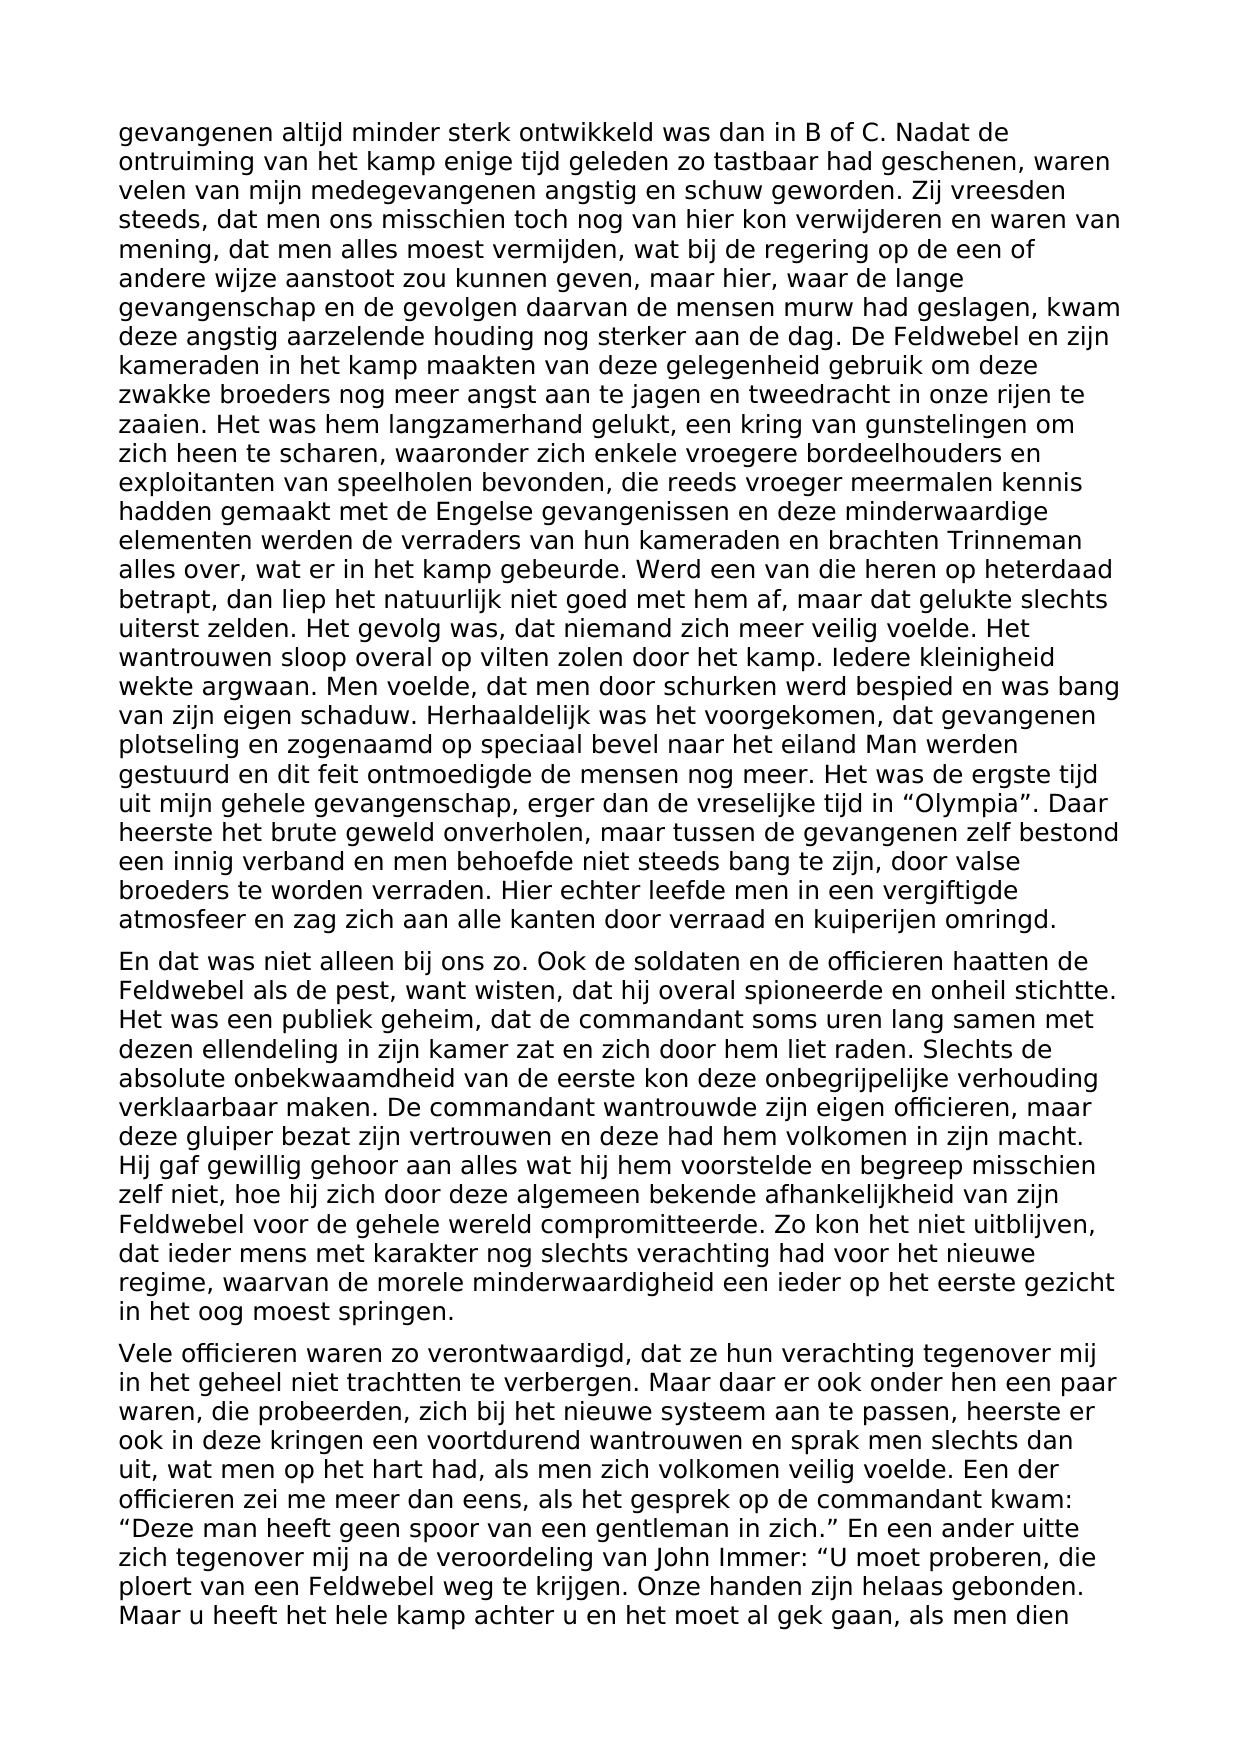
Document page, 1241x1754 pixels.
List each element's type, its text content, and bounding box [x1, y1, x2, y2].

text Vele officieren waren zo verontwaardigd, dat ze hun verachting tegenover mij in het geheel niet trachtten te verbergen. Maar daar er ook onder hen een paar waren, die probeerden, zich bij het nieuwe systeem aan te passen, heerste er ook in deze kringen een voortdurend wantrouwen en sprak men slechts dan uit, wat men op het hart had, als men zich volkomen veilig voelde. Een der officieren zei me meer dan eens, als het gesprek op de commandant kwam: “Deze man heeft geen spoor van een gentleman in zich.” En een ander uitte zich tegenover mij na de veroordeling van John Immer: “U moet proberen, die ploert van een Feldwebel weg te krijgen. Onze handen zijn helaas gebonden. Maar u heeft het hele kamp achter u en het moet al gek gaan, als men dien [118, 1339, 1122, 1631]
text gevangenen altijd minder sterk ontwikkeld was dan in B of C. Nadat de ontruiming van het kamp enige tijd geleden zo tastbaar had geschenen, waren velen van mijn medegevangenen angstig en schuw geworden. Zij vreesden steeds, dat men ons misschien toch nog van hier kon verwijderen en waren van mening, dat men alles moest vermijden, wat bij de regering op de een of andere wijze aanstoot zou kunnen geven, maar hier, waar de lange gevangenschap en de gevolgen daarvan de mensen murw had geslagen, kwam deze angstig aarzelende houding nog sterker aan de dag. De Feldwebel en zijn kameraden in het kamp maakten van deze gelegenheid gebruik om deze zwakke broeders nog meer angst aan te jagen en tweedracht in onze rijen te zaaien. Het was hem langzamerhand gelukt, een kring van gunstelingen om zich heen te scharen, waaronder zich enkele vroegere bordeelhouders en exploitanten van speelholen bevonden, die reeds vroeger meermalen kennis hadden gemaakt met de Engelse gevangenissen en deze minderwaardige elementen werden de verraders van hun kameraden en brachten Trinneman alles over, wat er in het kamp gebeurde. Werd een van die heren op heterdaad betrapt, dan liep het natuurlijk niet goed met hem af, maar dat gelukte slechts uiterst zelden. Het gevolg was, dat niemand zich meer veilig voelde. Het wantrouwen sloop overal op vilten zolen door het kamp. Iedere kleinigheid wekte argwaan. Men voelde, dat men door schurken werd bespied en was bang van zijn eigen schaduw. Herhaaldelijk was het voorgekomen, dat gevangenen plotseling en zogenaamd op speciaal bevel naar het eiland Man werden gestuurd en dit feit ontmoedigde de mensen nog meer. Het was de ergste tijd uit mijn gehele gevangenschap, erger dan de vreselijke tijd in “Olympia”. Daar heerste het brute geweld onverholen, maar tussen de gevangenen zelf bestond een innig verband en men behoefde niet steeds bang te zijn, door valse broeders te worden verraden. Hier echter leefde men in een vergiftigde atmosfeer en zag zich aan alle kanten door verraad en kuiperijen omringd. [118, 118, 1122, 935]
text En dat was niet alleen bij ons zo. Ook de soldaten en de officieren haatten de Feldwebel als de pest, want wisten, dat hij overal spioneerde en onheil stichtte. Het was een publiek geheim, dat de commandant soms uren lang samen met dezen ellendeling in zijn kamer zat en zich door hem liet raden. Slechts de absolute onbekwaamdheid van de eerste kon deze onbegrijpelijke verhouding verklaarbaar maken. De commandant wantrouwde zijn eigen officieren, maar deze gluiper bezat zijn vertrouwen en deze had hem volkomen in zijn macht. Hij gaf gewillig gehoor aan alles wat hij hem voorstelde en begreep misschien zelf niet, hoe hij zich door deze algemeen bekende afhankelijkheid van zijn Feldwebel voor de gehele wereld compromitteerde. Zo kon het niet uitblijven, dat ieder mens met karakter nog slechts verachting had voor het nieuwe regime, waarvan de morele minderwaardigheid een ieder op het eerste gezicht in het oog moest springen. [118, 947, 1122, 1326]
